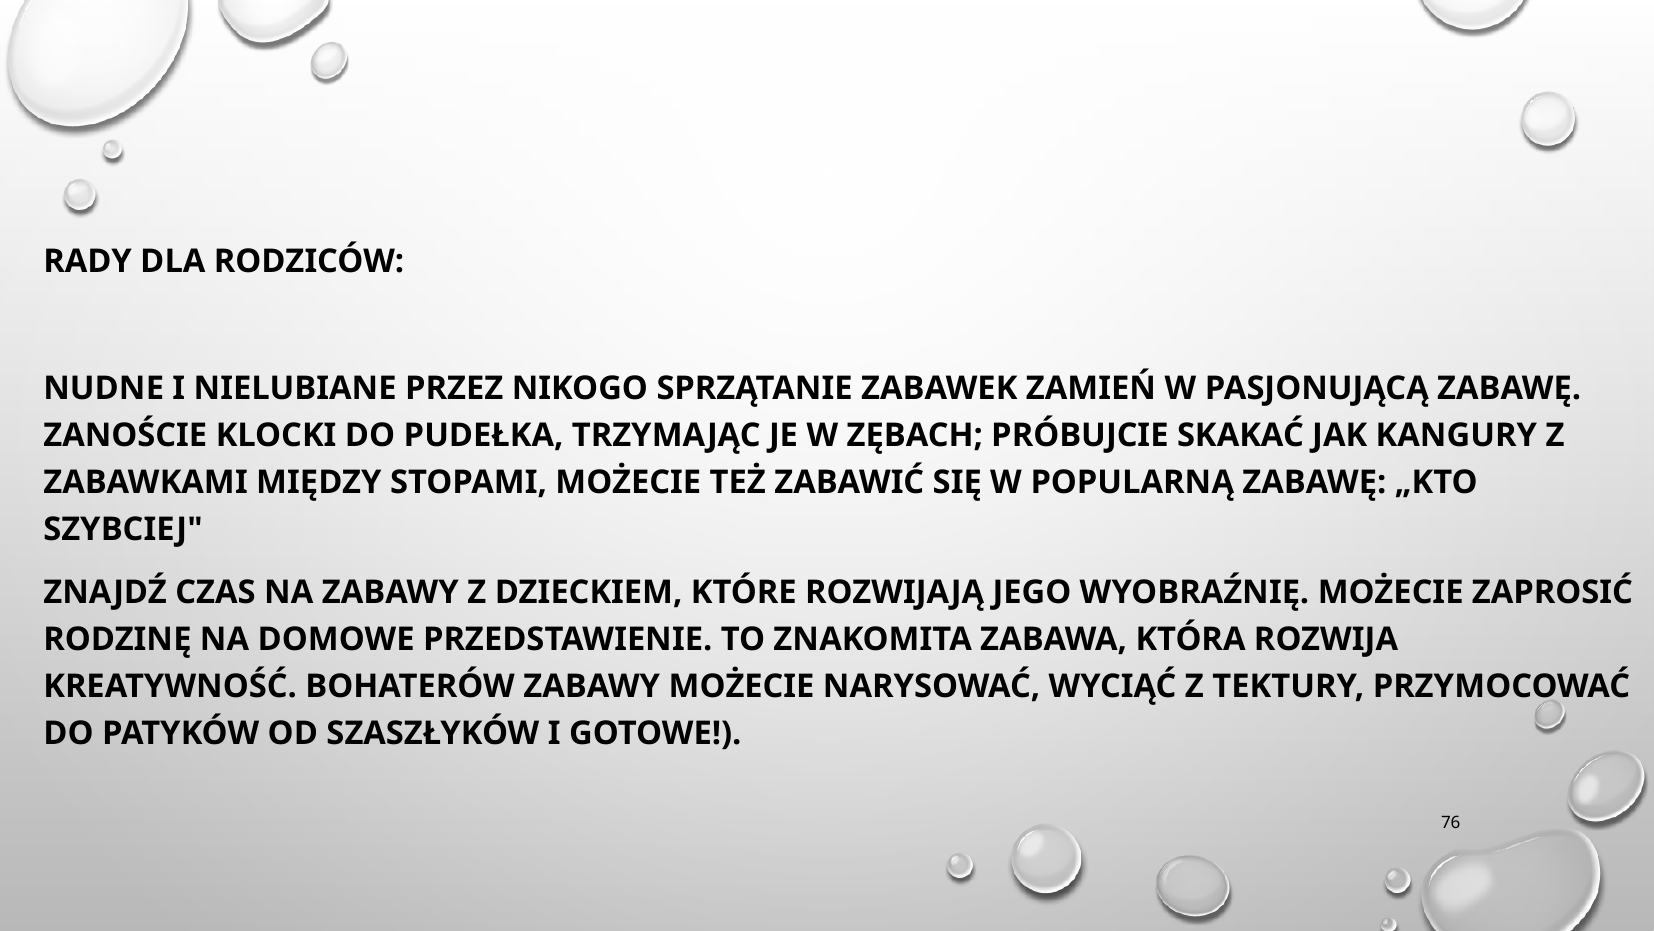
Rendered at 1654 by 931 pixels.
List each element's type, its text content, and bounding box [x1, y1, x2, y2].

text_box [1426, 798, 1530, 848]
list Rady dla rodziców: Nudne i nielubiane przez nikogo sprzątanie zabawek zamień w pasjonującą zabawę. Zanoście klocki do pudełka, trzymając je w zębach; próbujcie skakać jak kangury z zabawkami między stopami, możecie też zabawić się w popularną zabawę: „Kto szybciej" Znajdź czas na zabawy z dzieckiem, które rozwijają jego wyobraźnię. Możecie zaprosić rodzinę na domowe przedstawienie. To znakomita zabawa, która rozwija kreatywność. Bohaterów zabawy możecie narysować, wyciąć z tektury, przymocować do patyków od szaszłyków i gotowe!). [28, 224, 1654, 764]
